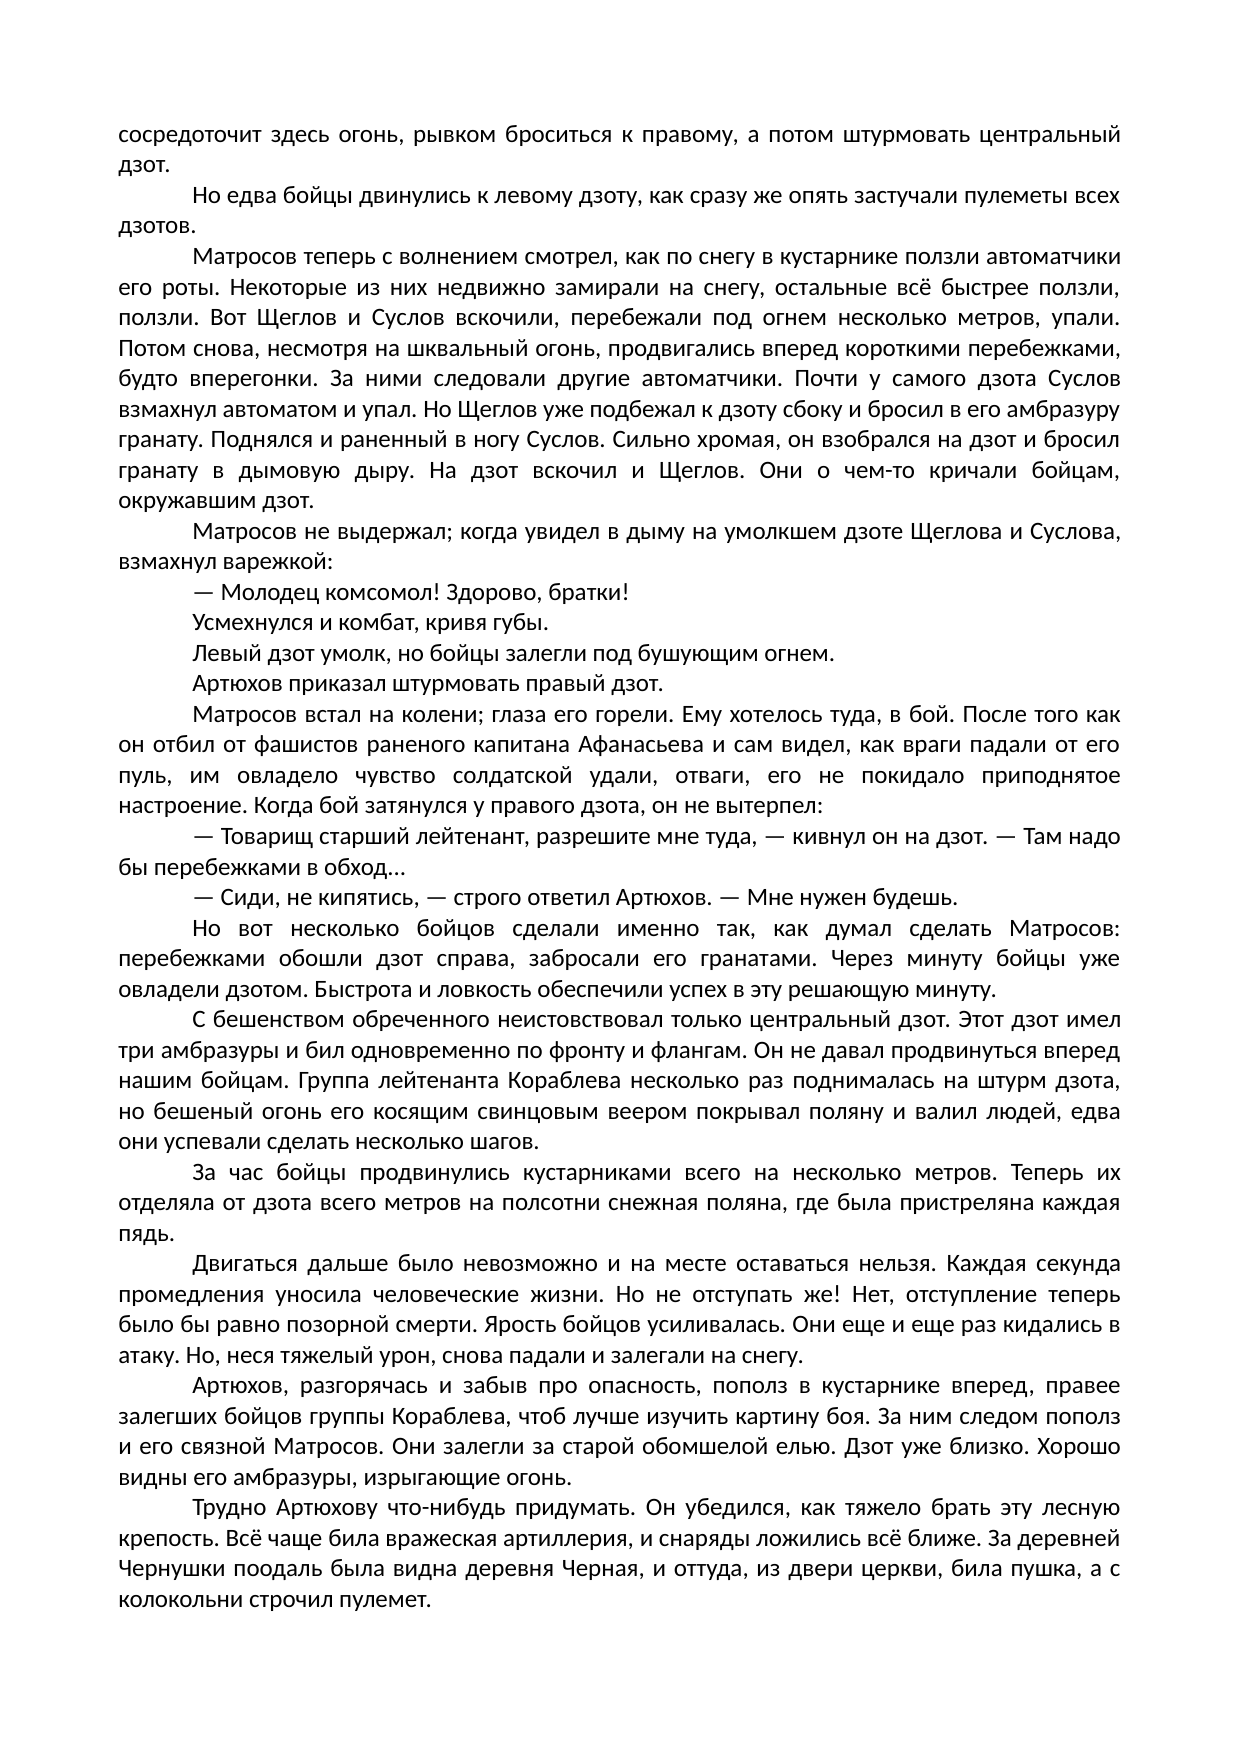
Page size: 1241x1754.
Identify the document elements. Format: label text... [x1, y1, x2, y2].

text сосредоточит здесь огонь, рывком броситься к правому, а потом штурмовать центральный дзот. [118, 118, 1122, 179]
text Но вот несколько бойцов сделали именно так, как думал сделать Матросов: перебежками обошли дзот справа, забросали его гранатами. Через минуту бойцы уже овладели дзотом. Быстрота и ловкость обеспечили успех в эту решающую минуту. [118, 912, 1122, 1003]
text Матросов встал на колени; глаза его горели. Ему хотелось туда, в бой. После того как он отбил от фашистов раненого капитана Афанасьева и сам видел, как враги падали от его пуль, им овладело чувство солдатской удали, отваги, его не покидало приподнятое настроение. Когда бой затянулся у правого дзота, он не вытерпел: [118, 698, 1122, 820]
text — Молодец комсомол! Здорово, братки! [118, 576, 1122, 606]
text За час бойцы продвинулись кустарниками всего на несколько метров. Теперь их отделяла от дзота всего метров на полсотни снежная поляна, где была пристреляна каждая пядь. [118, 1156, 1122, 1247]
text — Сиди, не кипятись, — строго ответил Артюхов. — Мне нужен будешь. [118, 881, 1122, 912]
text Матросов теперь с волнением смотрел, как по снегу в кустарнике ползли автоматчики его роты. Некоторые из них недвижно замирали на снегу, остальные всё быстрее ползли, ползли. Вот Щеглов и Суслов вскочили, перебежали под огнем несколько метров, упали. Потом снова, несмотря на шквальный огонь, продвигались вперед короткими перебежками, будто вперегонки. За ними следовали другие автоматчики. Почти у самого дзота Суслов взмахнул автоматом и упал. Но Щеглов уже подбежал к дзоту сбоку и бросил в его амбразуру гранату. Поднялся и раненный в ногу Суслов. Сильно хромая, он взобрался на дзот и бросил гранату в дымовую дыру. На дзот вскочил и Щеглов. Они о чем-то кричали бойцам, окружавшим дзот. [118, 240, 1122, 515]
text Левый дзот умолк, но бойцы залегли под бушующим огнем. [118, 637, 1122, 667]
text Трудно Артюхову что-нибудь придумать. Он убедился, как тяжело брать эту лесную крепость. Всё чаще била вражеская артиллерия, и снаряды ложились всё ближе. За деревней Чернушки поодаль была видна деревня Черная, и оттуда, из двери церкви, била пушка, а с колокольни строчил пулемет. [118, 1492, 1122, 1614]
text Усмехнулся и комбат, кривя губы. [118, 606, 1122, 637]
text С бешенством обреченного неистовствовал только центральный дзот. Этот дзот имел три амбразуры и бил одновременно по фронту и флангам. Он не давал продвинуться вперед нашим бойцам. Группа лейтенанта Кораблева несколько раз поднималась на штурм дзота, но бешеный огонь его косящим свинцовым веером покрывал поляну и валил людей, едва они успевали сделать несколько шагов. [118, 1003, 1122, 1156]
text — Товарищ старший лейтенант, разрешите мне туда, — кивнул он на дзот. — Там надо бы перебежками в обход... [118, 820, 1122, 881]
text Но едва бойцы двинулись к левому дзоту, как сразу же опять застучали пулеметы всех дзотов. [118, 179, 1122, 240]
text Артюхов приказал штурмовать правый дзот. [118, 667, 1122, 698]
text Артюхов, разгорячась и забыв про опасность, пополз в кустарнике вперед, правее залегших бойцов группы Кораблева, чтоб лучше изучить картину боя. За ним следом пополз и его связной Матросов. Они залегли за старой обомшелой елью. Дзот уже близко. Хорошо видны его амбразуры, изрыгающие огонь. [118, 1369, 1122, 1492]
text Матросов не выдержал; когда увидел в дыму на умолкшем дзоте Щеглова и Суслова, взмахнул варежкой: [118, 515, 1122, 576]
text Двигаться дальше было невозможно и на месте оставаться нельзя. Каждая секунда промедления уносила человеческие жизни. Но не отступать же! Нет, отступление теперь было бы равно позорной смерти. Ярость бойцов усиливалась. Они еще и еще раз кидались в атаку. Но, неся тяжелый урон, снова падали и залегали на снегу. [118, 1247, 1122, 1369]
